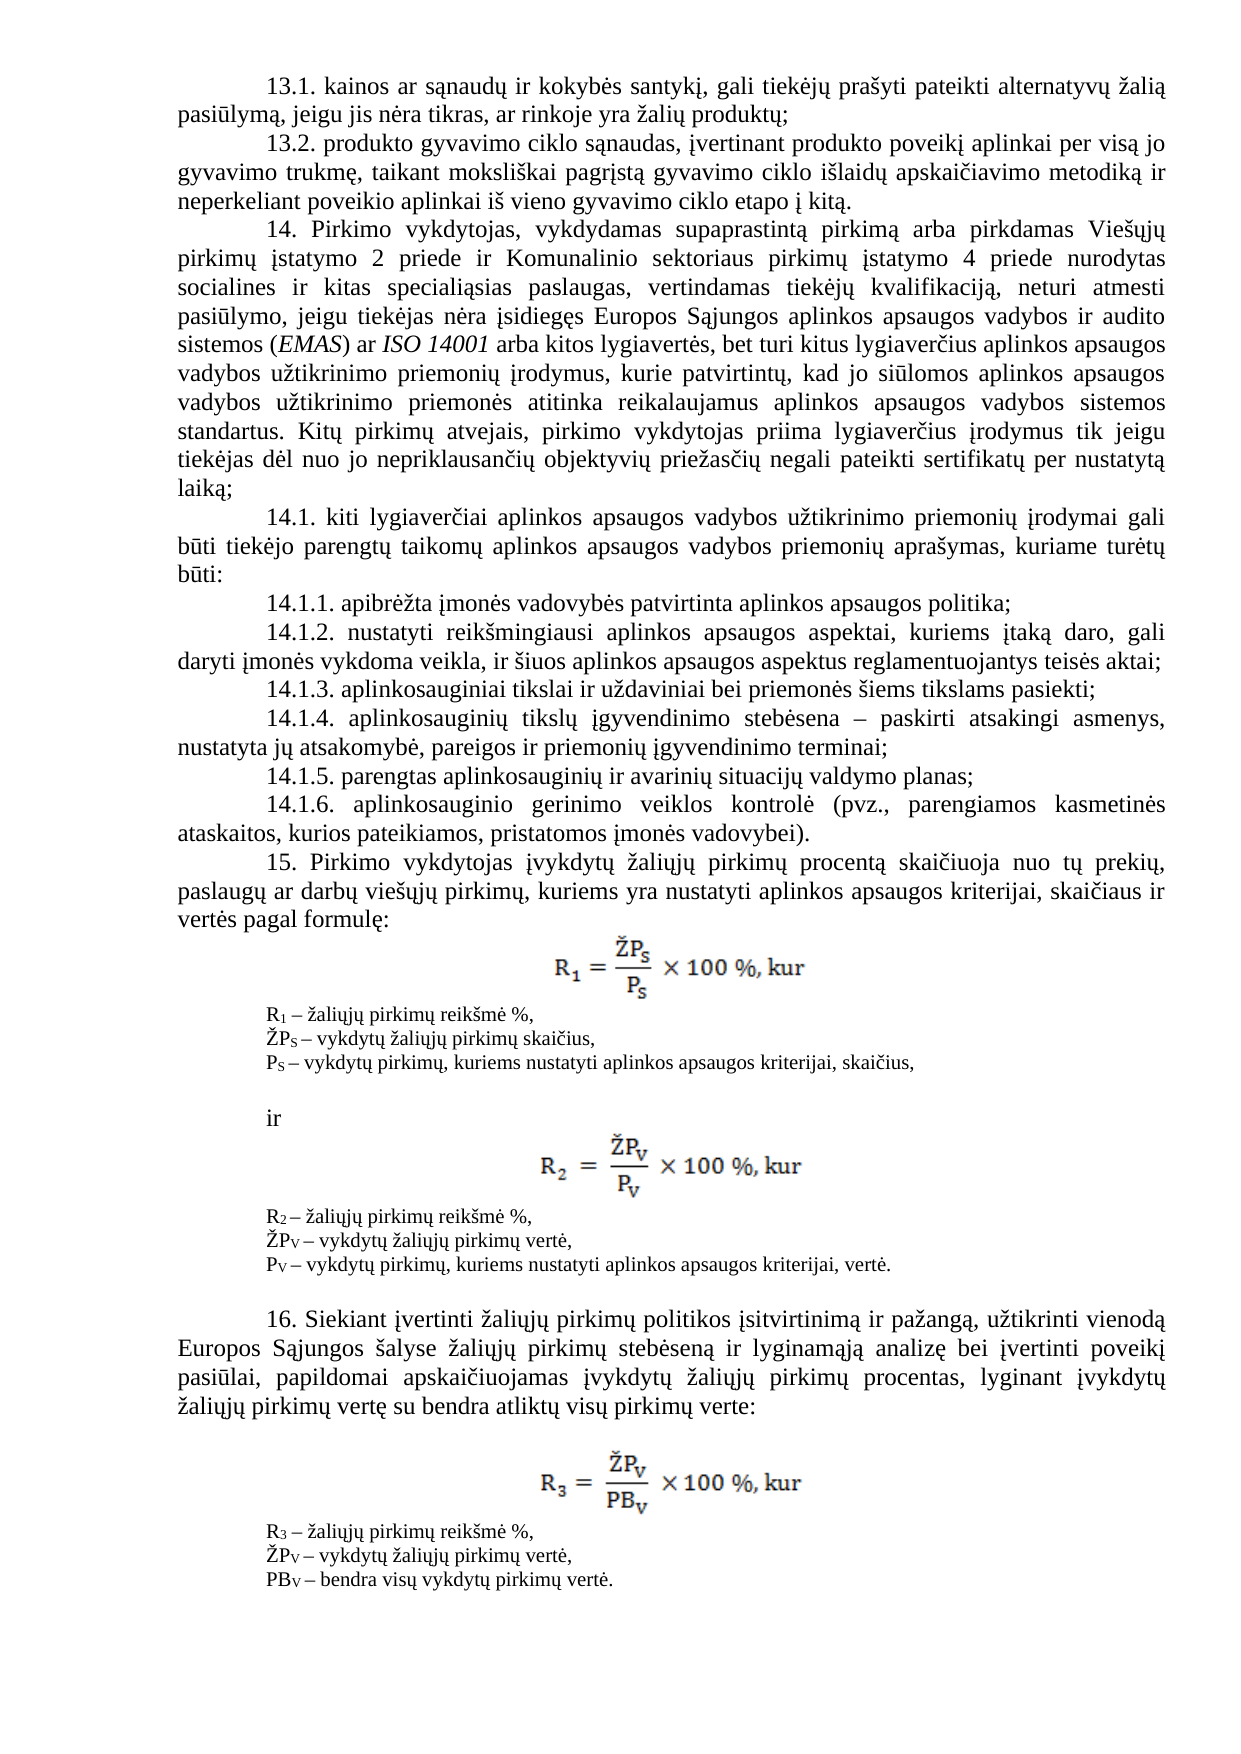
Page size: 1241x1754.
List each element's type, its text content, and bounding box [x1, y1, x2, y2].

text 14.1.2. nustatyti reikšmingiausi aplinkos apsaugos aspektai, kuriems įtaką daro, gali daryti įmonės vykdoma veikla, ir šiuos aplinkos apsaugos aspektus reglamentuojantys teisės aktai; [177, 617, 1166, 674]
text 14.1.1. apibrėžta įmonės vadovybės patvirtinta aplinkos apsaugos politika; [177, 588, 1166, 617]
text 14.1.6. aplinkosauginio gerinimo veiklos kontrolė (pvz., parengiamos kasmetinės ataskaitos, kurios pateikiamos, pristatomos įmonės vadovybei). [177, 789, 1166, 847]
text R2 – žaliųjų pirkimų reikšmė %, [177, 1204, 1166, 1228]
text PV – vykdytų pirkimų, kuriems nustatyti aplinkos apsaugos kriterijai, vertė. [177, 1252, 1166, 1276]
text ŽPV – vykdytų žaliųjų pirkimų vertė, [177, 1543, 1166, 1567]
text ir [177, 1103, 1166, 1132]
text 15. Pirkimo vykdytojas įvykdytų žaliųjų pirkimų procentą skaičiuoja nuo tų prekių, paslaugų ar darbų viešųjų pirkimų, kuriems yra nustatyti aplinkos apsaugos kriterijai, skaičiaus ir vertės pagal formulę: [177, 847, 1166, 933]
text 14.1.4. aplinkosauginių tikslų įgyvendinimo stebėsena – paskirti atsakingi asmenys, nustatyta jų atsakomybė, pareigos ir priemonių įgyvendinimo terminai; [177, 703, 1166, 761]
text R3 – žaliųjų pirkimų reikšmė %, [177, 1519, 1166, 1543]
text 14.1. kiti lygiaverčiai aplinkos apsaugos vadybos užtikrinimo priemonių įrodymai gali būti tiekėjo parengtų taikomų aplinkos apsaugos vadybos priemonių aprašymas, kuriame turėtų būti: [177, 502, 1166, 588]
text PS – vykdytų pirkimų, kuriems nustatyti aplinkos apsaugos kriterijai, skaičius, [177, 1050, 1166, 1074]
text 14. Pirkimo vykdytojas, vykdydamas supaprastintą pirkimą arba pirkdamas Viešųjų pirkimų įstatymo 2 priede ir Komunalinio sektoriaus pirkimų įstatymo 4 priede nurodytas socialines ir kitas specialiąsias paslaugas, vertindamas tiekėjų kvalifikaciją, neturi atmesti pasiūlymo, jeigu tiekėjas nėra įsidiegęs Europos Sąjungos aplinkos apsaugos vadybos ir audito sistemos (EMAS) ar ISO 14001 arba kitos lygiavertės, bet turi kitus lygiaverčius aplinkos apsaugos vadybos užtikrinimo priemonių įrodymus, kurie patvirtintų, kad jo siūlomos aplinkos apsaugos vadybos užtikrinimo priemonės atitinka reikalaujamus aplinkos apsaugos vadybos sistemos standartus. Kitų pirkimų atvejais, pirkimo vykdytojas priima lygiaverčius įrodymus tik jeigu tiekėjas dėl nuo jo nepriklausančių objektyvių priežasčių negali pateikti sertifikatų per nustatytą laiką; [177, 214, 1166, 502]
text 13.2. produkto gyvavimo ciklo sąnaudas, įvertinant produkto poveikį aplinkai per visą jo gyvavimo trukmę, taikant moksliškai pagrįstą gyvavimo ciklo išlaidų apskaičiavimo metodiką ir neperkeliant poveikio aplinkai iš vieno gyvavimo ciklo etapo į kitą. [177, 128, 1166, 214]
text 13.1. kainos ar sąnaudų ir kokybės santykį, gali tiekėjų prašyti pateikti alternatyvų žalią pasiūlymą, jeigu jis nėra tikras, ar rinkoje yra žalių produktų; [177, 71, 1166, 128]
text 16. Siekiant įvertinti žaliųjų pirkimų politikos įsitvirtinimą ir pažangą, užtikrinti vienodą Europos Sąjungos šalyse žaliųjų pirkimų stebėseną ir lyginamąją analizę bei įvertinti poveikį pasiūlai, papildomai apskaičiuojamas įvykdytų žaliųjų pirkimų procentas, lyginant įvykdytų žaliųjų pirkimų vertę su bendra atliktų visų pirkimų verte: [177, 1304, 1166, 1419]
text PBV – bendra visų vykdytų pirkimų vertė. [177, 1567, 1166, 1591]
text 14.1.5. parengtas aplinkosauginių ir avarinių situacijų valdymo planas; [177, 761, 1166, 789]
text ŽPV – vykdytų žaliųjų pirkimų vertė, [177, 1228, 1166, 1252]
text R1 – žaliųjų pirkimų reikšmė %, [177, 1002, 1166, 1026]
text ŽPS – vykdytų žaliųjų pirkimų skaičius, [177, 1026, 1166, 1050]
text 14.1.3. aplinkosauginiai tikslai ir uždaviniai bei priemonės šiems tikslams pasiekti; [177, 674, 1166, 703]
